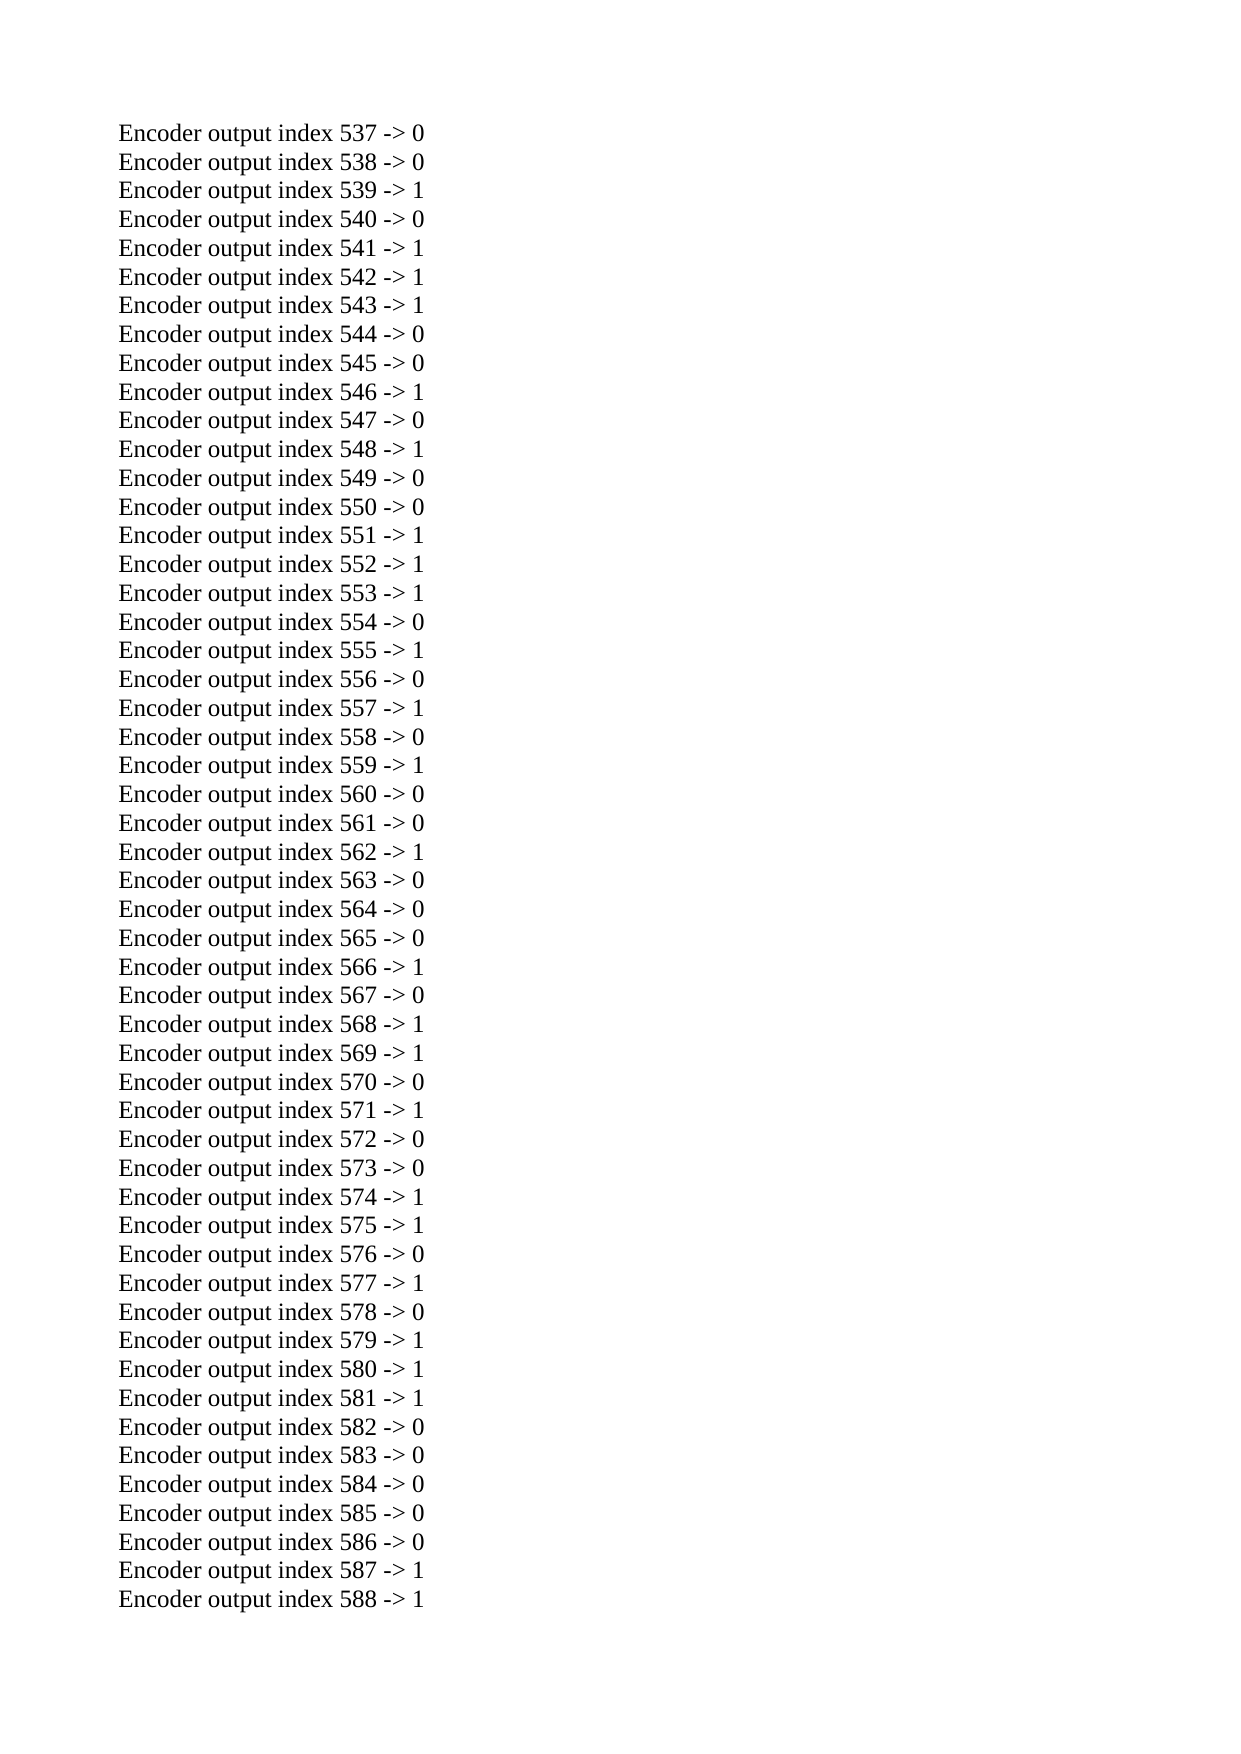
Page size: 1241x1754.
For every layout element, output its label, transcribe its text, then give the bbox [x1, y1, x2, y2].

text Encoder output index 545 -> 0 [118, 348, 1122, 377]
text Encoder output index 541 -> 1 [118, 233, 1122, 262]
text Encoder output index 542 -> 1 [118, 262, 1122, 291]
text Encoder output index 558 -> 0 [118, 722, 1122, 751]
text Encoder output index 552 -> 1 [118, 549, 1122, 578]
text Encoder output index 556 -> 0 [118, 664, 1122, 693]
text Encoder output index 573 -> 0 [118, 1153, 1122, 1182]
text Encoder output index 576 -> 0 [118, 1239, 1122, 1268]
text Encoder output index 575 -> 1 [118, 1211, 1122, 1239]
text Encoder output index 559 -> 1 [118, 751, 1122, 779]
text Encoder output index 579 -> 1 [118, 1326, 1122, 1354]
text Encoder output index 569 -> 1 [118, 1038, 1122, 1067]
text Encoder output index 588 -> 1 [118, 1584, 1122, 1613]
text Encoder output index 548 -> 1 [118, 434, 1122, 463]
text Encoder output index 578 -> 0 [118, 1297, 1122, 1326]
text Encoder output index 580 -> 1 [118, 1354, 1122, 1383]
text Encoder output index 554 -> 0 [118, 607, 1122, 636]
text Encoder output index 555 -> 1 [118, 636, 1122, 664]
text Encoder output index 543 -> 1 [118, 291, 1122, 319]
text Encoder output index 561 -> 0 [118, 808, 1122, 837]
text Encoder output index 557 -> 1 [118, 693, 1122, 722]
text Encoder output index 587 -> 1 [118, 1556, 1122, 1584]
text Encoder output index 560 -> 0 [118, 779, 1122, 808]
text Encoder output index 544 -> 0 [118, 319, 1122, 348]
text Encoder output index 565 -> 0 [118, 923, 1122, 952]
text Encoder output index 571 -> 1 [118, 1096, 1122, 1124]
text Encoder output index 568 -> 1 [118, 1009, 1122, 1038]
text Encoder output index 551 -> 1 [118, 521, 1122, 549]
text Encoder output index 553 -> 1 [118, 578, 1122, 607]
text Encoder output index 549 -> 0 [118, 463, 1122, 492]
text Encoder output index 585 -> 0 [118, 1498, 1122, 1527]
text Encoder output index 584 -> 0 [118, 1469, 1122, 1498]
text Encoder output index 566 -> 1 [118, 952, 1122, 981]
text Encoder output index 574 -> 1 [118, 1182, 1122, 1211]
text Encoder output index 583 -> 0 [118, 1441, 1122, 1469]
text Encoder output index 572 -> 0 [118, 1124, 1122, 1153]
text Encoder output index 546 -> 1 [118, 377, 1122, 406]
text Encoder output index 582 -> 0 [118, 1412, 1122, 1441]
text Encoder output index 581 -> 1 [118, 1383, 1122, 1412]
text Encoder output index 537 -> 0 [118, 118, 1122, 147]
text Encoder output index 567 -> 0 [118, 981, 1122, 1009]
text Encoder output index 538 -> 0 [118, 147, 1122, 176]
text Encoder output index 563 -> 0 [118, 866, 1122, 894]
text Encoder output index 570 -> 0 [118, 1067, 1122, 1096]
text Encoder output index 577 -> 1 [118, 1268, 1122, 1297]
text Encoder output index 550 -> 0 [118, 492, 1122, 521]
text Encoder output index 547 -> 0 [118, 406, 1122, 434]
text Encoder output index 586 -> 0 [118, 1527, 1122, 1556]
text Encoder output index 540 -> 0 [118, 204, 1122, 233]
text Encoder output index 539 -> 1 [118, 176, 1122, 204]
text Encoder output index 564 -> 0 [118, 894, 1122, 923]
text Encoder output index 562 -> 1 [118, 837, 1122, 866]
